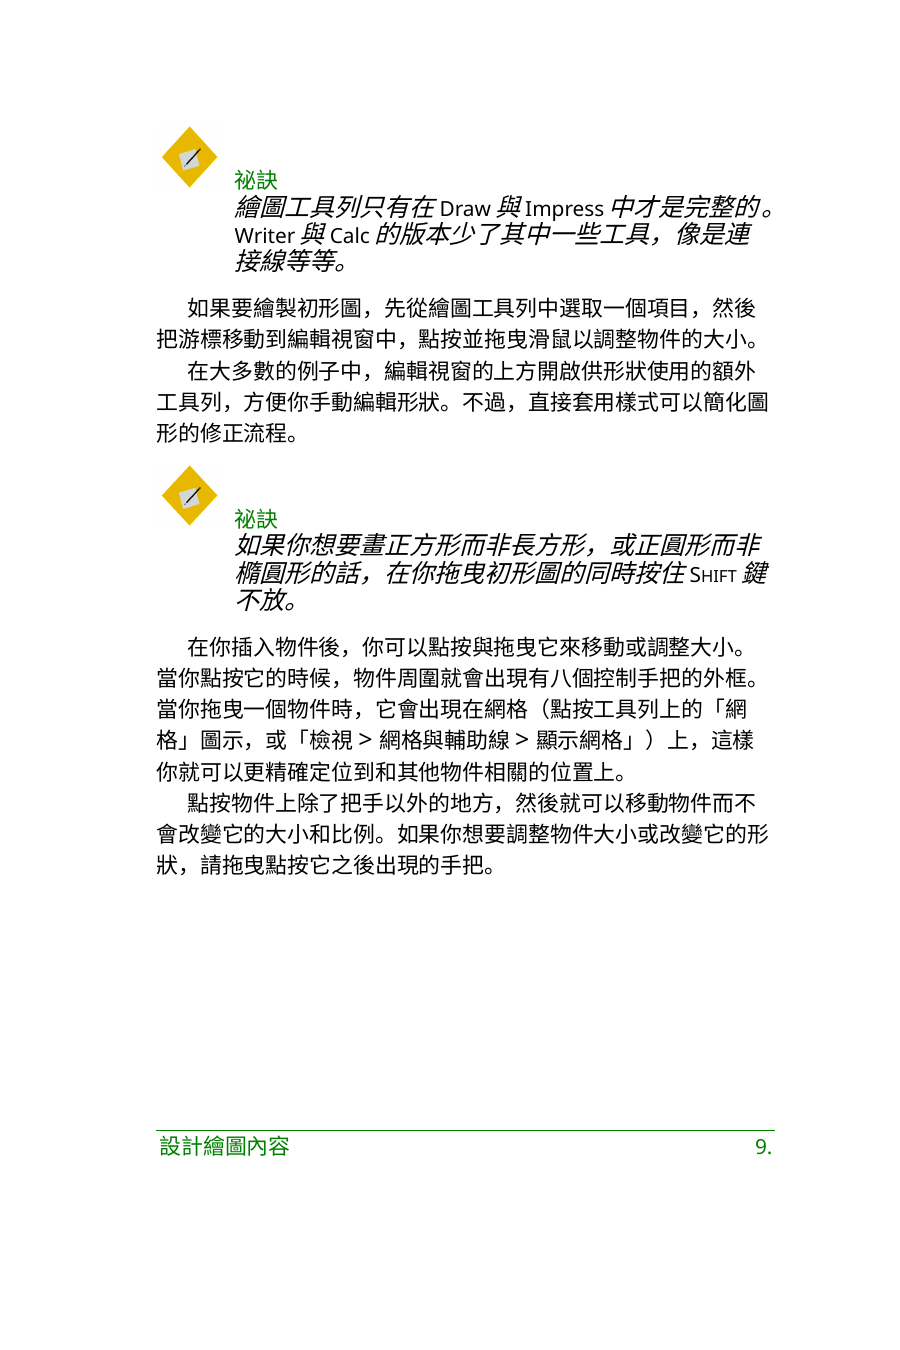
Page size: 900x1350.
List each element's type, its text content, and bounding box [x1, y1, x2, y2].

picture [157, 125, 220, 189]
list 祕訣 [156, 125, 775, 195]
list 祕訣 [156, 463, 775, 533]
text 點按物件上除了把手以外的地方，然後就可以移動物件而不會改變它的大小和比例。如果你想要調整物件大小或改變它的形狀，請拖曳點按它之後出現的手把。 [156, 786, 775, 880]
text 如果你想要畫正方形而非長方形，或正圓形而非橢圓形的話，在你拖曳初形圖的同時按住Shift鍵不放。 [234, 533, 775, 614]
text 在你插入物件後，你可以點按與拖曳它來移動或調整大小。當你點按它的時候，物件周圍就會出現有八個控制手把的外框。當你拖曳一個物件時，它會出現在網格（點按工具列上的「網格」圖示，或「檢視 > 網格與輔助線 > 顯示網格」）上，這樣你就可以更精確定位到和其他物件相關的位置上。 [156, 630, 775, 786]
text 如果要繪製初形圖，先從繪圖工具列中選取一個項目，然後把游標移動到編輯視窗中，點按並拖曳滑鼠以調整物件的大小。 [156, 292, 775, 354]
picture [157, 464, 220, 527]
text 在大多數的例子中，編輯視窗的上方開啟供形狀使用的額外工具列，方便你手動編輯形狀。不過，直接套用樣式可以簡化圖形的修正流程。 [156, 354, 775, 448]
text 繪圖工具列只有在Draw與Impress中才是完整的。Writer與Calc的版本少了其中一些工具，像是連接線等等。 [234, 195, 775, 276]
